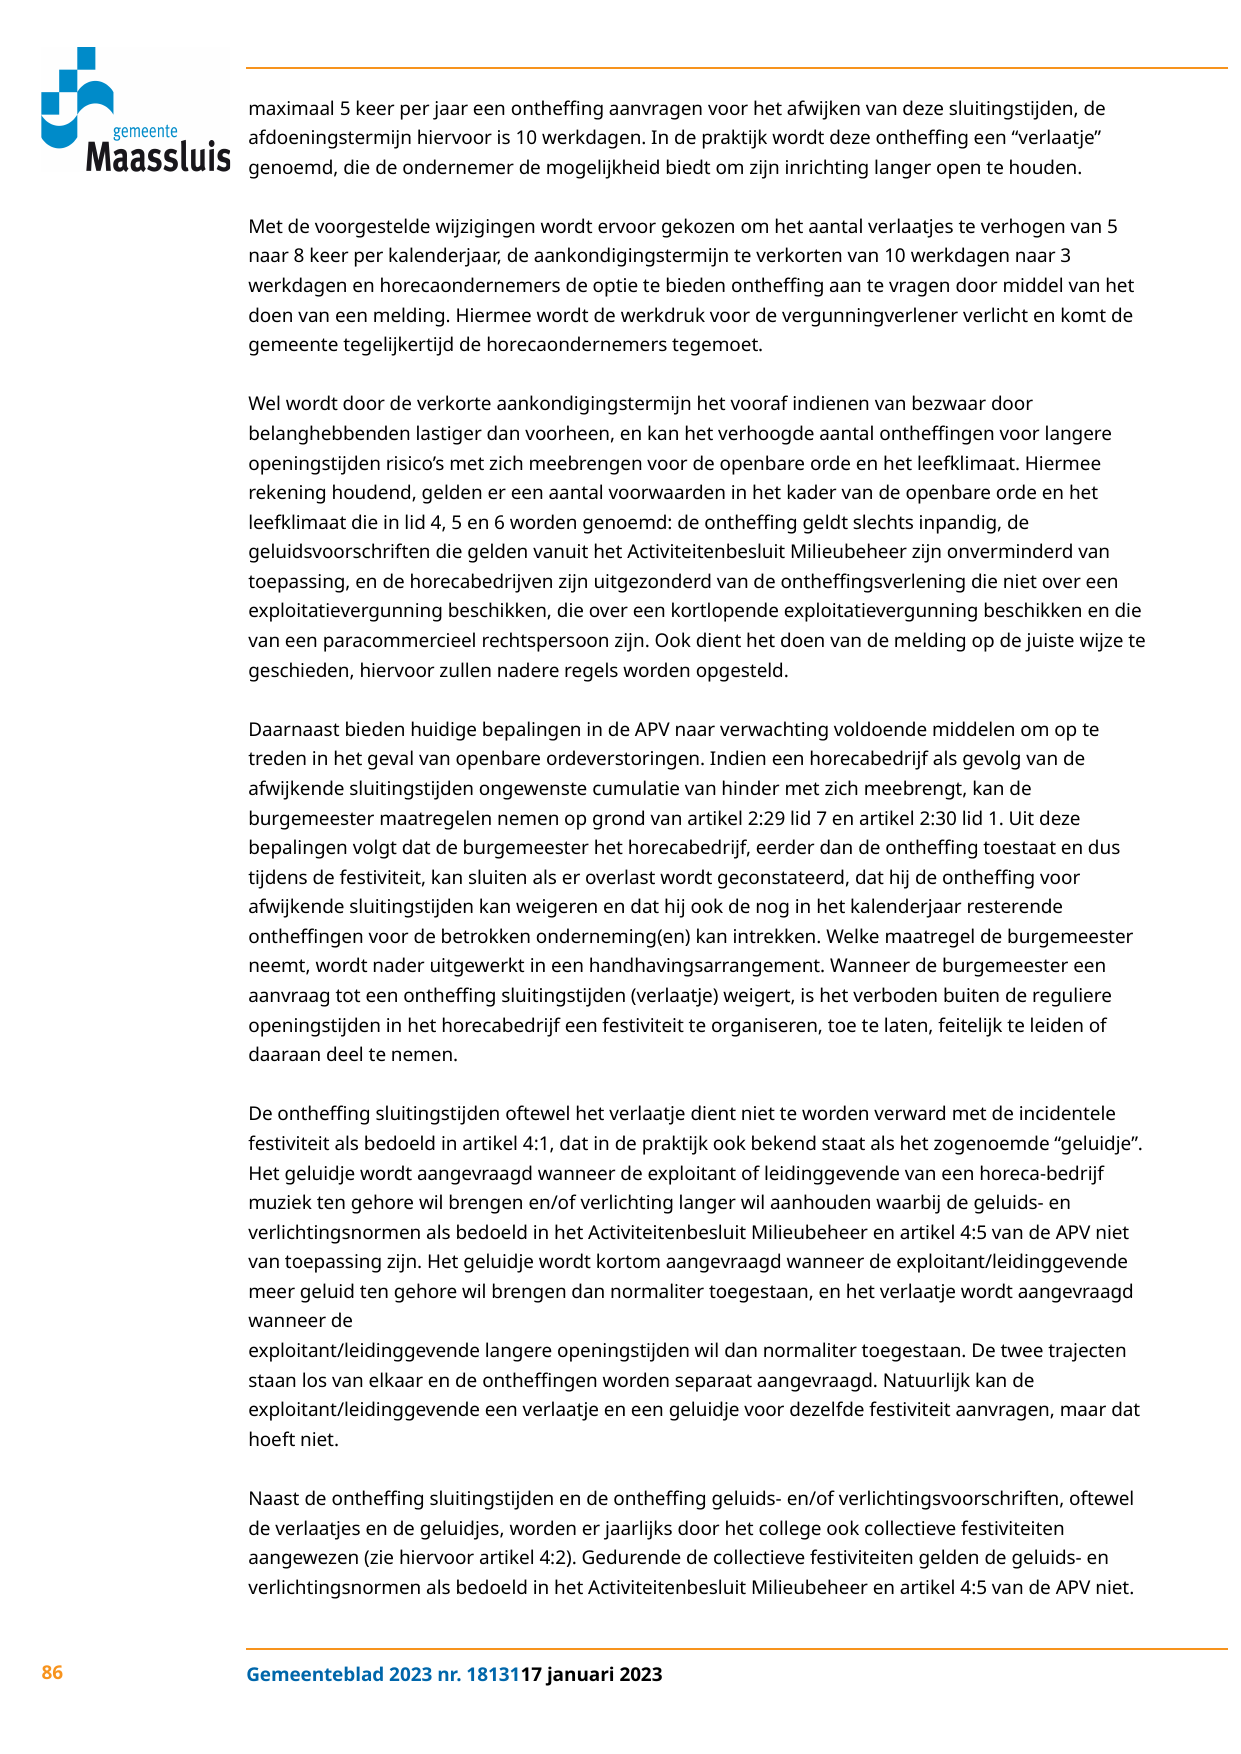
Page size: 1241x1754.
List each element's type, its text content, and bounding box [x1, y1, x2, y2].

text exploitant/leidinggevende langere openingstijden wil dan normaliter toegestaan. De twee trajecten staan los van elkaar en de ontheffingen worden separaat aangevraagd. Natuurlijk kan de exploitant/leidinggevende een verlaatje en een geluidje voor dezelfde festiviteit aanvragen, maar dat hoeft niet. [248, 1337, 1152, 1452]
picture [41, 47, 77, 92]
text maximaal 5 keer per jaar een ontheffing aanvragen voor het afwijken van deze sluitingstijden, de afdoeningstermijn hiervoor is 10 werkdagen. In de praktijk wordt deze ontheffing een “verlaatje” genoemd, die de ondernemer de mogelijkheid biedt om zijn inrichting langer open te houden. [248, 95, 1152, 180]
text Wel wordt door de verkorte aankondigingstermijn het vooraf indienen van bezwaar door belanghebbenden lastiger dan voorheen, en kan het verhoogde aantal ontheffingen voor langere openingstijden risico’s met zich meebrengen voor de openbare orde en het leefklimaat. Hiermee rekening houdend, gelden er een aantal voorwaarden in het kader van de openbare orde en het leefklimaat die in lid 4, 5 en 6 worden genoemd: de ontheffing geldt slechts inpandig, de geluidsvoorschriften die gelden vanuit het Activiteitenbesluit Milieubeheer zijn onverminderd van toepassing, en de horecabedrijven zijn uitgezonderd van de ontheffingsverlening die niet over een exploitatievergunning beschikken, die over een kortlopende exploitatievergunning beschikken en die van een paracommercieel rechtspersoon zijn. Ook dient het doen van de melding op de juiste wijze te geschieden, hiervoor zullen nadere regels worden opgesteld. [248, 391, 1152, 683]
text Daarnaast bieden huidige bepalingen in de APV naar verwachting voldoende middelen om op te treden in het geval van openbare ordeverstoringen. Indien een horecabedrijf als gevolg van de afwijkende sluitingstijden ongewenste cumulatie van hinder met zich meebrengt, kan de burgemeester maatregelen nemen op grond van artikel 2:29 lid 7 en artikel 2:30 lid 1. Uit deze bepalingen volgt dat de burgemeester het horecabedrijf, eerder dan de ontheffing toestaat en dus tijdens de festiviteit, kan sluiten als er overlast wordt geconstateerd, dat hij de ontheffing voor afwijkende sluitingstijden kan weigeren en dat hij ook de nog in het kalenderjaar resterende ontheffingen voor de betrokken onderneming(en) kan intrekken. Welke maatregel de burgemeester neemt, wordt nader uitgewerkt in een handhavingsarrangement. Wanneer de burgemeester een aanvraag tot een ontheffing sluitingstijden (verlaatje) weigert, is het verboden buiten de reguliere openingstijden in het horecabedrijf een festiviteit te organiseren, toe te laten, feitelijk te leiden of daaraan deel te nemen. [248, 716, 1152, 1067]
text Naast de ontheffing sluitingstijden en de ontheffing geluids- en/of verlichtingsvoorschriften, oftewel de verlaatjes en de geluidjes, worden er jaarlijks door het college ook collectieve festiviteiten aangewezen (zie hiervoor artikel 4:2). Gedurende de collectieve festiviteiten gelden de geluids- en verlichtingsnormen als bedoeld in het Activiteitenbesluit Milieubeheer en artikel 4:5 van de APV niet. [248, 1485, 1152, 1600]
text De ontheffing sluitingstijden oftewel het verlaatje dient niet te worden verward met de incidentele festiviteit als bedoeld in artikel 4:1, dat in de praktijk ook bekend staat als het zogenoemde “geluidje”. Het geluidje wordt aangevraagd wanneer de exploitant of leidinggevende van een horeca-bedrijf muziek ten gehore wil brengen en/of verlichting langer wil aanhouden waarbij de geluids- en verlichtingsnormen als bedoeld in het Activiteitenbesluit Milieubeheer en artikel 4:5 van de APV niet van toepassing zijn. Het geluidje wordt kortom aangevraagd wanneer de exploitant/leidinggevende meer geluid ten gehore wil brengen dan normaliter toegestaan, en het verlaatje wordt aangevraagd wanneer de [248, 1101, 1152, 1333]
text Met de voorgestelde wijzigingen wordt ervoor gekozen om het aantal verlaatjes te verhogen van 5 naar 8 keer per kalenderjaar, de aankondigingstermijn te verkorten van 10 werkdagen naar 3 werkdagen en horecaondernemers de optie te bieden ontheffing aan te vragen door middel van het doen van een melding. Hiermee wordt de werkdruk voor de vergunningverlener verlicht en komt de gemeente tegelijkertijd de horecaondernemers tegemoet. [248, 213, 1152, 357]
picture [41, 47, 231, 172]
